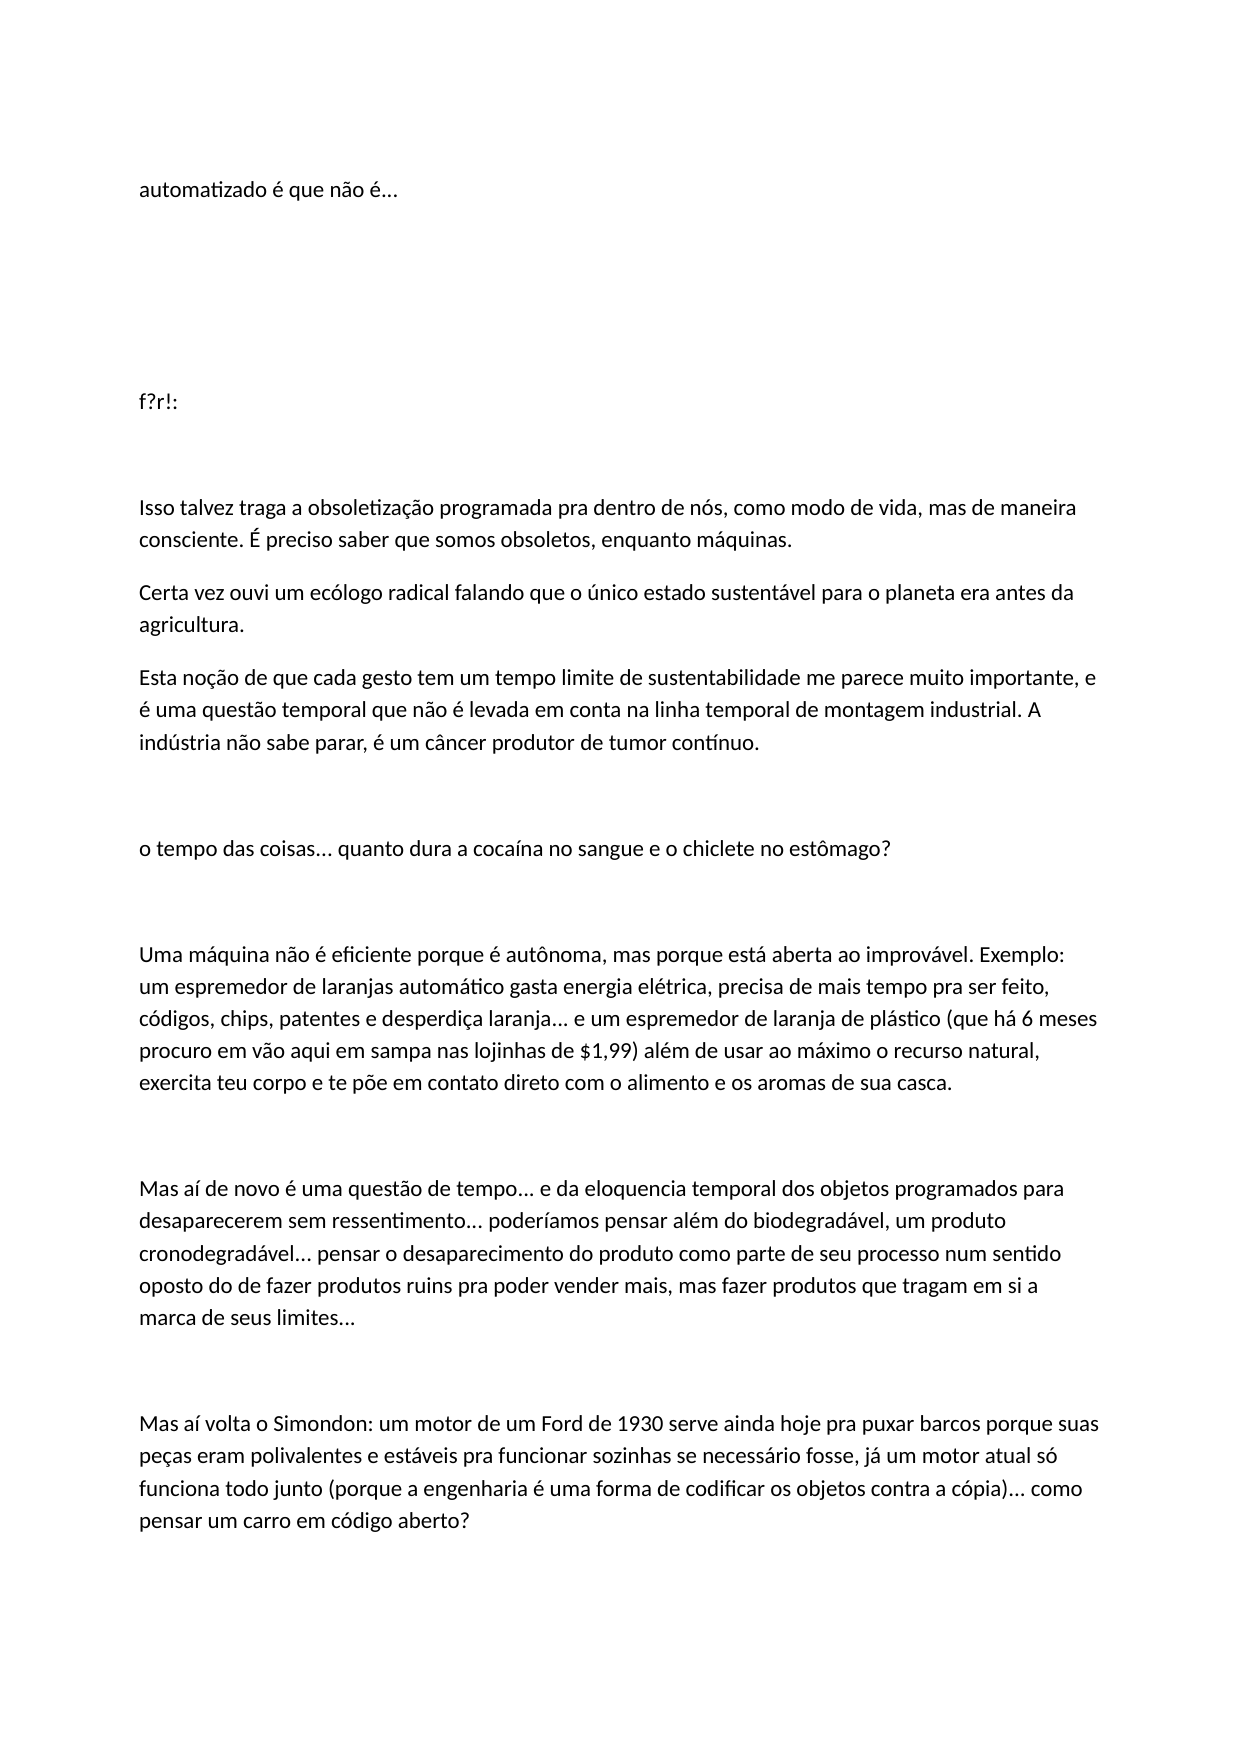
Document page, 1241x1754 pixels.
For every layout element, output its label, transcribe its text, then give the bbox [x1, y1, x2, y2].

text f?r!: [139, 387, 1101, 415]
text o tempo das coisas... quanto dura a cocaína no sangue e o chiclete no estômago? [139, 834, 1101, 862]
text Certa vez ouvi um ecólogo radical falando que o único estado sustentável para o planeta era antes da agricultura. [139, 578, 1101, 638]
text Esta noção de que cada gesto tem um tempo limite de sustentabilidade me parece muito importante, e é uma questão temporal que não é levada em conta na linha temporal de montagem industrial. A indústria não sabe parar, é um câncer produtor de tumor contínuo. [139, 663, 1101, 756]
text Isso talvez traga a obsoletização programada pra dentro de nós, como modo de vida, mas de maneira consciente. É preciso saber que somos obsoletos, enquanto máquinas. [139, 493, 1101, 553]
text Uma máquina não é eficiente porque é autônoma, mas porque está aberta ao improvável. Exemplo: um espremedor de laranjas automático gasta energia elétrica, precisa de mais tempo pra ser feito, códigos, chips, patentes e desperdiça laranja... e um espremedor de laranja de plástico (que há 6 meses procuro em vão aqui em sampa nas lojinhas de $1,99) além de usar ao máximo o recurso natural, exercita teu corpo e te põe em contato direto com o alimento e os aromas de sua casca. [139, 940, 1101, 1096]
text Mas aí de novo é uma questão de tempo... e da eloquencia temporal dos objetos programados para desaparecerem sem ressentimento... poderíamos pensar além do biodegradável, um produto cronodegradável... pensar o desaparecimento do produto como parte de seu processo num sentido oposto do de fazer produtos ruins pra poder vender mais, mas fazer produtos que tragam em si a marca de seus limites... [139, 1174, 1101, 1331]
text automatizado é que não é... [139, 175, 1101, 203]
text Mas aí volta o Simondon: um motor de um Ford de 1930 serve ainda hoje pra puxar barcos porque suas peças eram polivalentes e estáveis pra funcionar sozinhas se necessário fosse, já um motor atual só funciona todo junto (porque a engenharia é uma forma de codificar os objetos contra a cópia)... como pensar um carro em código aberto? [139, 1409, 1101, 1534]
